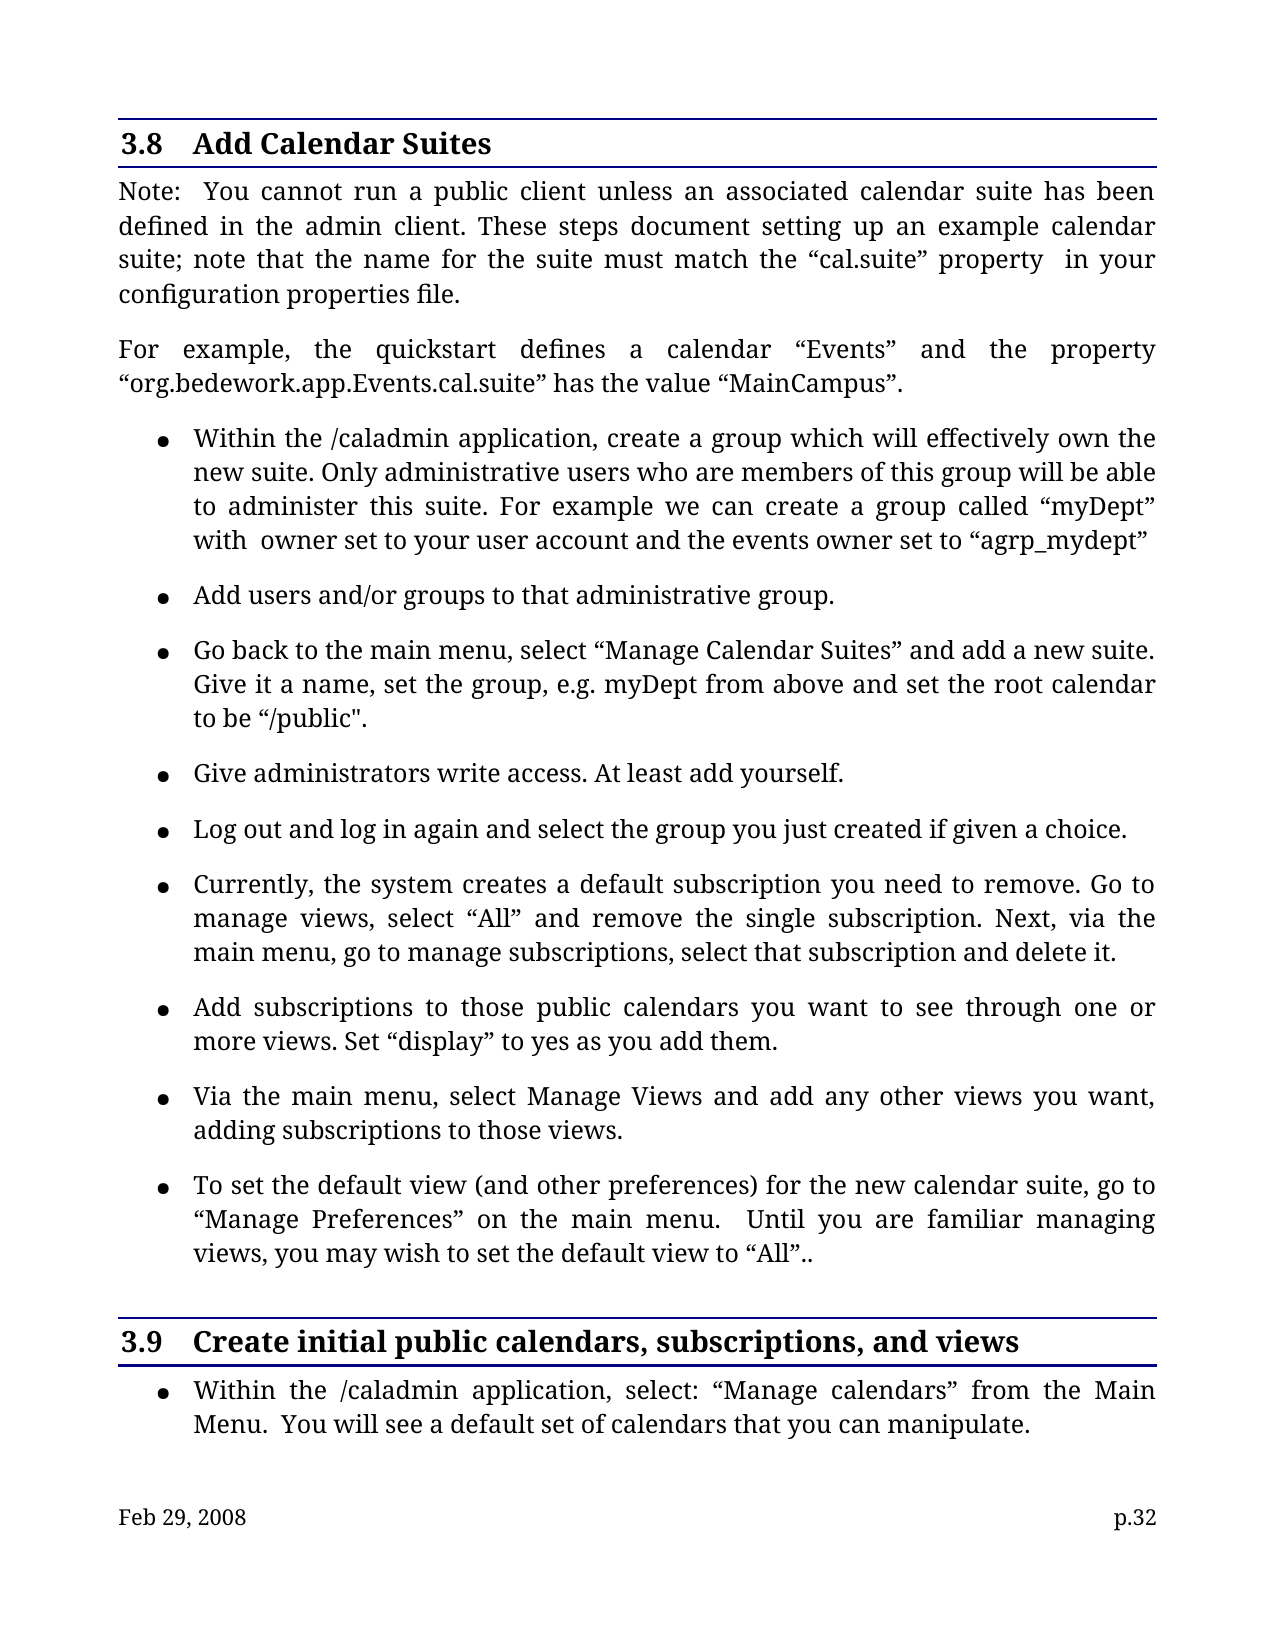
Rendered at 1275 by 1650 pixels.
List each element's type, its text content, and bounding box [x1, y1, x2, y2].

list Within the /caladmin application, select: “Manage calendars” from the Main Menu. You will see a default set of calendars that you can manipulate. [156, 1373, 1157, 1441]
list Go back to the main menu, select “Manage Calendar Suites” and add a new suite. Give it a name, set the group, e.g. myDept from above and set the root calendar to be “/public". [156, 633, 1157, 735]
list To set the default view (and other preferences) for the new calendar suite, go to “Manage Preferences” on the main menu. Until you are familiar managing views, you may wish to set the default view to “All”.. [156, 1168, 1157, 1270]
list Log out and log in again and select the group you just created if given a choice. [156, 811, 1157, 845]
subtitle Create initial public calendars, subscriptions, and views [118, 1319, 1157, 1364]
list Add subscriptions to those public calendars you want to see through one or more views. Set “display” to yes as you add them. [156, 989, 1157, 1058]
text Note: You cannot run a public client unless an associated calendar suite has been defined in the admin client. These steps document setting up an example calendar suite; note that the name for the suite must match the “cal.suite” property in your configuration properties file. [118, 174, 1157, 310]
subtitle Add Calendar Suites [118, 120, 1157, 166]
list Within the /caladmin application, create a group which will effectively own the new suite. Only administrative users who are members of this group will be able to administer this suite. For example we can create a group called “myDept” with owner set to your user account and the events owner set to “agrp_mydept” [156, 421, 1157, 557]
text For example, the quickstart defines a calendar “Events” and the property “org.bedework.app.Events.cal.suite” has the value “MainCampus”. [118, 331, 1157, 399]
list Add users and/or groups to that administrative group. [156, 578, 1157, 612]
list Currently, the system creates a default subscription you need to remove. Go to manage views, select “All” and remove the single subscription. Next, via the main menu, go to manage subscriptions, select that subscription and delete it. [156, 866, 1157, 968]
list Give administrators write access. At least add yourself. [156, 756, 1157, 790]
list Via the main menu, select Manage Views and add any other views you want, adding subscriptions to those views. [156, 1079, 1157, 1147]
